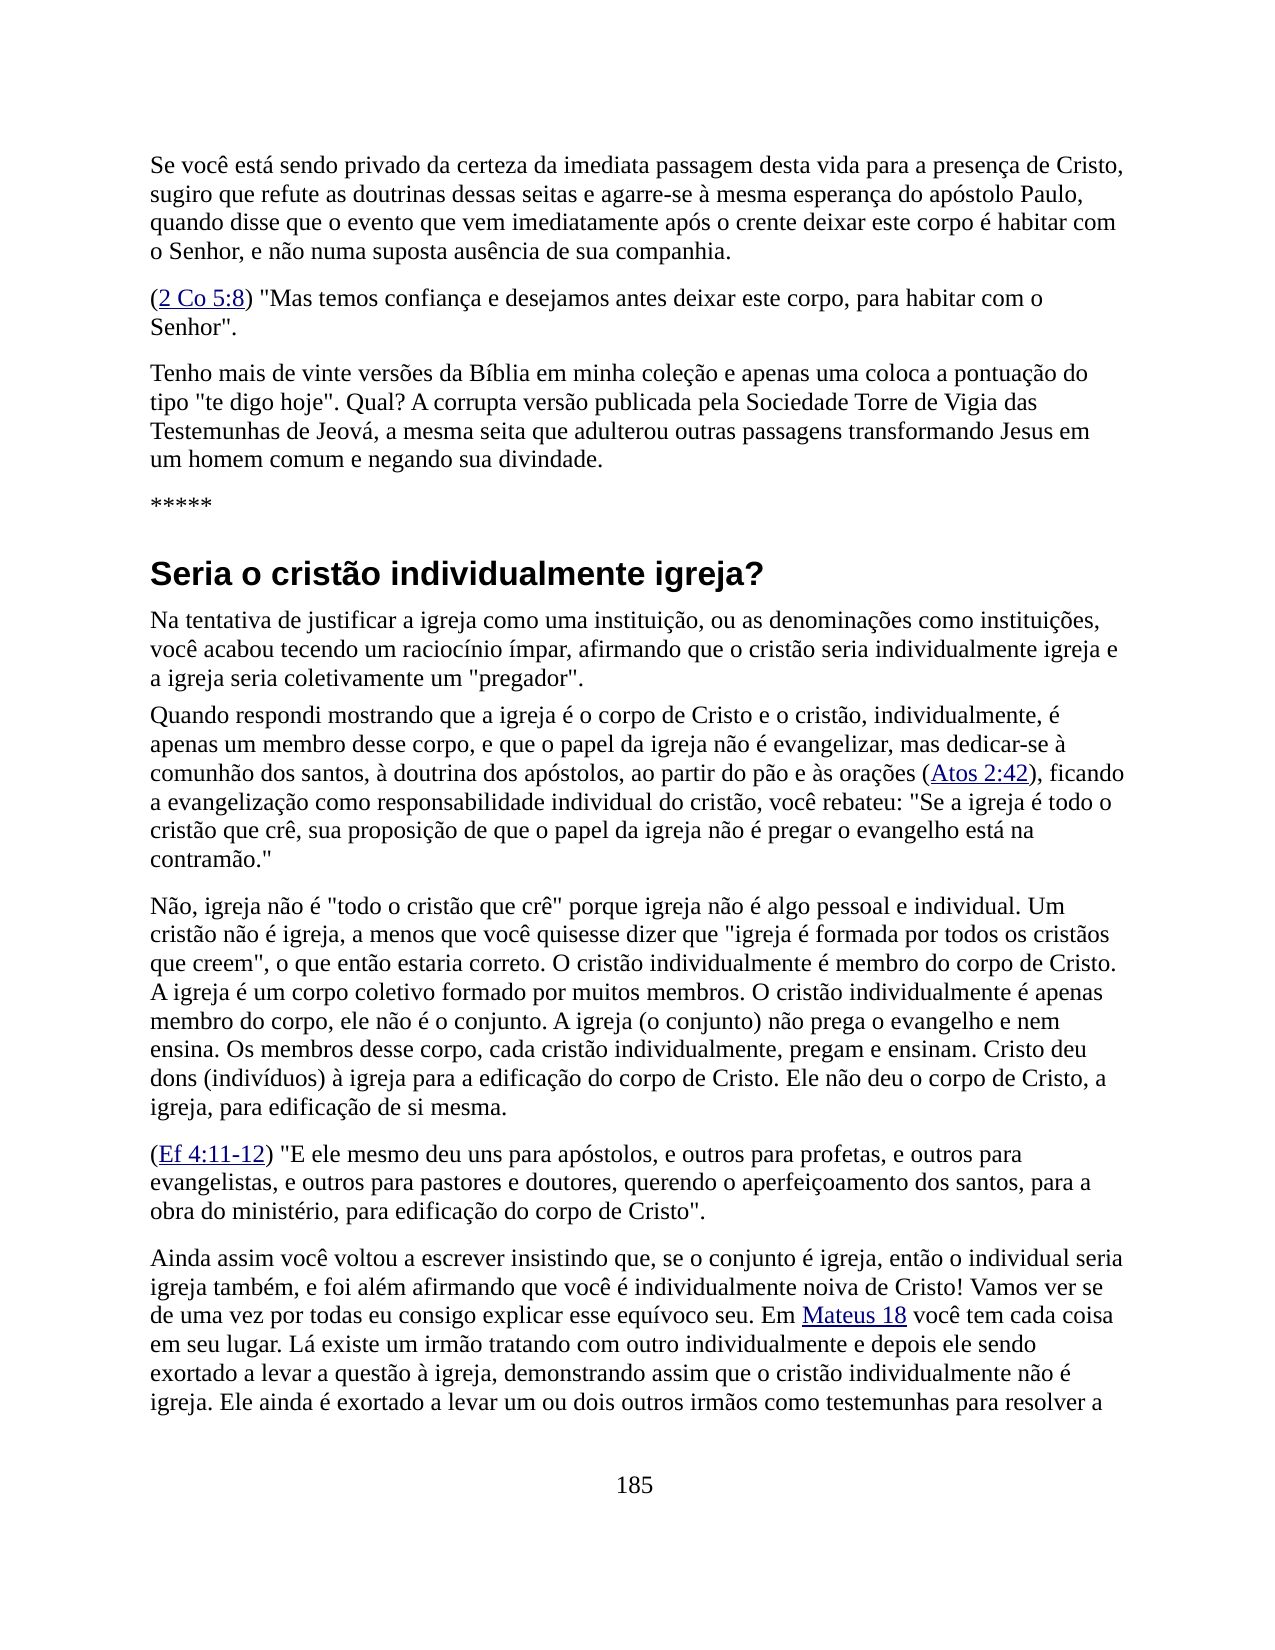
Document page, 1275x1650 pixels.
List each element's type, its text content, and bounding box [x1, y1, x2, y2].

subtitle Seria o cristão individualmente igreja? [150, 554, 1125, 593]
text Quando respondi mostrando que a igreja é o corpo de Cristo e o cristão, individualmente, é apenas um membro desse corpo, e que o papel da igreja não é evangelizar, mas dedicar-se à comunhão dos santos, à doutrina dos apóstolos, ao partir do pão e às orações (Atos 2:42), ficando a evangelização como responsabilidade individual do cristão, você rebateu: "Se a igreja é todo o cristão que crê, sua proposição de que o papel da igreja não é pregar o evangelho está na contramão." [150, 700, 1125, 873]
text Tenho mais de vinte versões da Bíblia em minha coleção e apenas uma coloca a pontuação do tipo "te digo hoje". Qual? A corrupta versão publicada pela Sociedade Torre de Vigia das Testemunhas de Jeová, a mesma seita que adulterou outras passagens transformando Jesus em um homem comum e negando sua divindade. [150, 358, 1125, 473]
text (2 Co 5:8) "Mas temos confiança e desejamos antes deixar este corpo, para habitar com o Senhor". [150, 283, 1125, 340]
text Se você está sendo privado da certeza da imediata passagem desta vida para a presença de Cristo, sugiro que refute as doutrinas dessas seitas e agarre-se à mesma esperança do apóstolo Paulo, quando disse que o evento que vem imediatamente após o crente deixar este corpo é habitar com o Senhor, e não numa suposta ausência de sua companhia. [150, 150, 1125, 265]
text Ainda assim você voltou a escrever insistindo que, se o conjunto é igreja, então o individual seria igreja também, e foi além afirmando que você é individualmente noiva de Cristo! Vamos ver se de uma vez por todas eu consigo explicar esse equívoco seu. Em Mateus 18 você tem cada coisa em seu lugar. Lá existe um irmão tratando com outro individualmente e depois ele sendo exortado a levar a questão à igreja, demonstrando assim que o cristão individualmente não é igreja. Ele ainda é exortado a levar um ou dois outros irmãos como testemunhas para resolver a [150, 1243, 1125, 1415]
text (Ef 4:11-12) "E ele mesmo deu uns para apóstolos, e outros para profetas, e outros para evangelistas, e outros para pastores e doutores, querendo o aperfeiçoamento dos santos, para a obra do ministério, para edificação do corpo de Cristo". [150, 1139, 1125, 1225]
text ***** [150, 491, 1125, 520]
text Não, igreja não é "todo o cristão que crê" porque igreja não é algo pessoal e individual. Um cristão não é igreja, a menos que você quisesse dizer que "igreja é formada por todos os cristãos que creem", o que então estaria correto. O cristão individualmente é membro do corpo de Cristo. A igreja é um corpo coletivo formado por muitos membros. O cristão individualmente é apenas membro do corpo, ele não é o conjunto. A igreja (o conjunto) não prega o evangelho e nem ensina. Os membros desse corpo, cada cristão individualmente, pregam e ensinam. Cristo deu dons (indivíduos) à igreja para a edificação do corpo de Cristo. Ele não deu o corpo de Cristo, a igreja, para edificação de si mesma. [150, 891, 1125, 1121]
text Na tentativa de justificar a igreja como uma instituição, ou as denominações como instituições, você acabou tecendo um raciocínio ímpar, afirmando que o cristão seria individualmente igreja e a igreja seria coletivamente um "pregador". [150, 605, 1125, 691]
